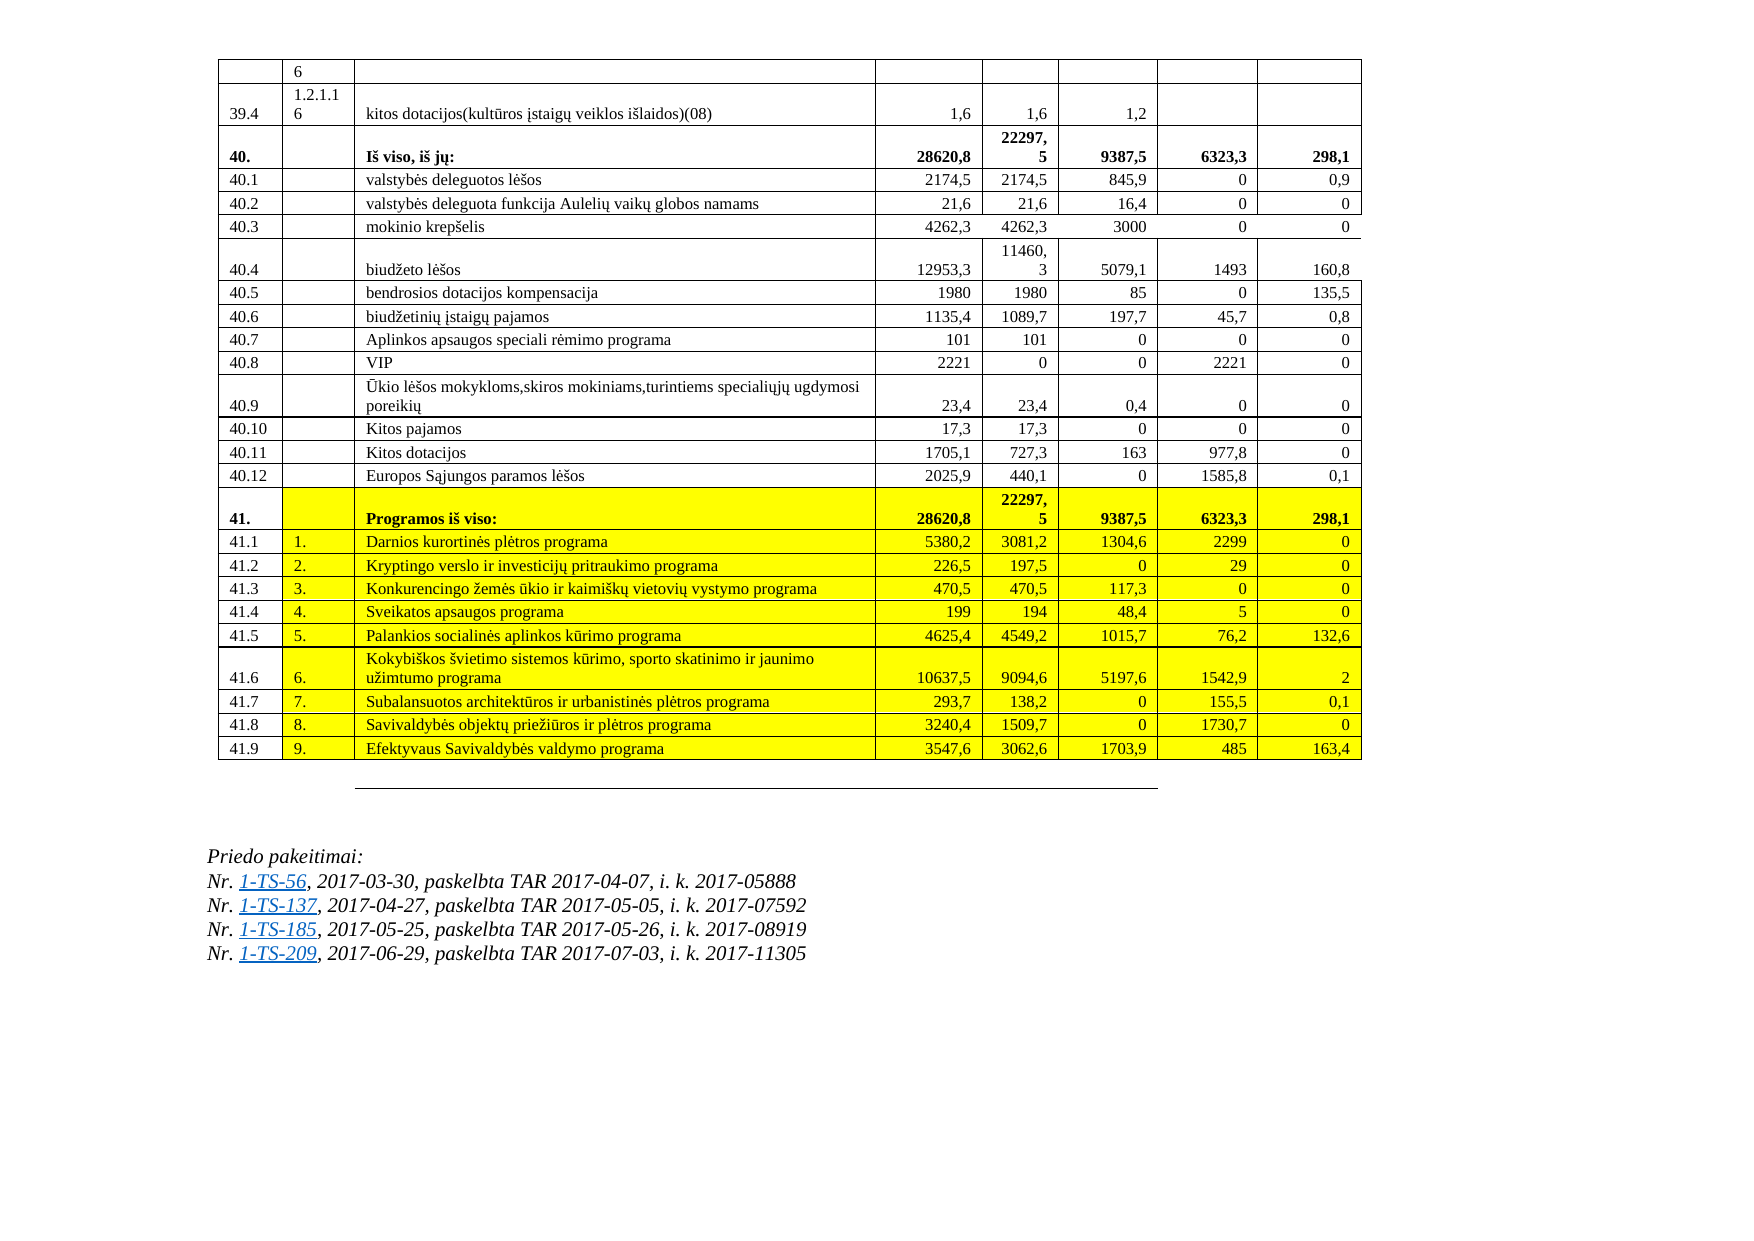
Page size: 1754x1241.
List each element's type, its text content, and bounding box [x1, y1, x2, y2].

table_cell [283, 239, 354, 280]
table_cell 41.2 [219, 554, 282, 576]
table_cell 28620,8 [876, 126, 982, 167]
table_cell 1089,7 [983, 305, 1058, 327]
table_cell 0 [1258, 577, 1361, 599]
table_cell Sveikatos apsaugos programa [355, 601, 875, 623]
table_cell 41.1 [219, 530, 282, 553]
table_cell 0 [1059, 714, 1157, 736]
table_cell bendrosios dotacijos kompensacija [355, 281, 875, 304]
table_cell 1135,4 [876, 305, 982, 327]
table_cell 41.3 [219, 577, 282, 599]
table_cell 4262,3 [982, 215, 1058, 238]
table_cell 12953,3 [876, 239, 982, 280]
table_cell 21,6 [983, 192, 1058, 214]
table_cell 21,6 [876, 192, 982, 214]
table_cell 0 [1059, 464, 1157, 487]
table_cell [1058, 789, 1157, 816]
table_cell [1058, 760, 1157, 787]
table_cell 845,9 [1059, 169, 1157, 191]
table_cell 0 [1059, 328, 1157, 351]
table_cell 9387,5 [1059, 126, 1157, 167]
table_cell 40.7 [219, 328, 282, 351]
table_cell Konkurencingo žemės ūkio ir kaimiškų vietovių vystymo programa [355, 577, 875, 599]
table_cell 135,5 [1258, 281, 1361, 304]
table_cell [283, 488, 354, 529]
table_cell 16,4 [1059, 192, 1157, 214]
table_cell [283, 788, 354, 816]
table_cell [283, 192, 354, 214]
table_cell 40.3 [219, 215, 282, 238]
table_cell 3081,2 [983, 530, 1058, 553]
table_cell 0,4 [1059, 375, 1157, 416]
table_cell 29 [1158, 554, 1257, 576]
table_cell 6. [283, 648, 354, 689]
table_cell 40.5 [219, 281, 282, 304]
table_cell 2. [283, 554, 354, 576]
table_cell 41.6 [219, 648, 282, 689]
table_cell [219, 60, 282, 82]
table_cell 3. [283, 577, 354, 599]
table_cell kitos dotacijos(kultūros įstaigų veiklos išlaidos)(08) [355, 84, 875, 125]
table_cell 40. [219, 126, 282, 167]
table_cell 40.1 [219, 169, 282, 191]
table_cell 0 [1158, 328, 1257, 351]
table_cell 0 [1059, 554, 1157, 576]
table_cell valstybės deleguota funkcija Aulelių vaikų globos namams [355, 192, 875, 214]
table_cell [218, 760, 282, 787]
table_cell [982, 760, 1058, 787]
table_cell [283, 169, 354, 191]
table_cell [1158, 788, 1258, 816]
table_cell 2174,5 [876, 169, 982, 191]
text Nr. 1-TS-209, 2017-06-29, paskelbta TAR 2017-07-03, i. k. 2017-11305 [207, 941, 1679, 965]
table_cell 6 [283, 60, 354, 82]
table_cell 2174,5 [983, 169, 1058, 191]
table_cell 41.9 [219, 737, 282, 759]
table_cell 0,9 [1258, 169, 1361, 191]
table_cell [283, 281, 354, 304]
table_cell [1258, 788, 1361, 816]
table_cell mokinio krepšelis [355, 215, 875, 238]
table_cell 1585,8 [1158, 464, 1257, 487]
table_cell 1. [283, 530, 354, 553]
table_cell 1980 [876, 281, 982, 304]
table_cell 40.11 [219, 441, 282, 463]
table_cell Kitos pajamos [355, 418, 875, 440]
table_cell 0 [1059, 418, 1157, 440]
table_cell [283, 760, 354, 787]
table_cell 2299 [1158, 530, 1257, 553]
table_cell 11460,3 [983, 239, 1058, 280]
table_cell [983, 60, 1058, 82]
table_cell 0,1 [1258, 464, 1361, 487]
table_cell Aplinkos apsaugos speciali rėmimo programa [355, 328, 875, 351]
table_cell 1.2.1.16 [283, 84, 354, 125]
table_cell [876, 760, 982, 787]
table_cell 0 [1059, 690, 1157, 712]
table_cell [355, 760, 876, 787]
table_cell Efektyvaus Savivaldybės valdymo programa [355, 737, 875, 759]
table_cell 199 [876, 601, 982, 623]
table_cell 197,5 [983, 554, 1058, 576]
table_cell 1,6 [876, 84, 982, 125]
table_cell valstybės deleguotos lėšos [355, 169, 875, 191]
table_cell 0 [1258, 375, 1361, 416]
table_cell [283, 375, 354, 416]
table_cell 0 [1258, 192, 1361, 214]
table_cell 10637,5 [876, 648, 982, 689]
table_cell 0 [1258, 215, 1361, 238]
table_cell 0 [983, 352, 1058, 374]
table_cell 0 [1258, 352, 1361, 374]
table_cell 194 [983, 601, 1058, 623]
table_cell 226,5 [876, 554, 982, 576]
table_cell Iš viso, iš jų: [355, 126, 875, 167]
table_cell 41.4 [219, 601, 282, 623]
table_cell VIP [355, 352, 875, 374]
table_cell 0 [1158, 192, 1257, 214]
table_cell 440,1 [983, 464, 1058, 487]
table_cell 85 [1059, 281, 1157, 304]
table_cell 1493 [1158, 239, 1257, 280]
table_cell 727,3 [983, 441, 1058, 463]
table_cell 5197,6 [1059, 648, 1157, 689]
table_cell 977,8 [1158, 441, 1257, 463]
table_cell [876, 789, 982, 816]
table_cell 117,3 [1059, 577, 1157, 599]
table_cell 0,1 [1258, 690, 1361, 712]
table_cell Ūkio lėšos mokykloms,skiros mokiniams,turintiems specialiųjų ugdymosi poreikių [355, 375, 875, 416]
table_cell 101 [876, 328, 982, 351]
table_cell 5. [283, 624, 354, 646]
table_cell 6323,3 [1158, 488, 1257, 529]
table_cell 40.10 [219, 418, 282, 440]
table_cell 4625,4 [876, 624, 982, 646]
text Nr. 1-TS-56, 2017-03-30, paskelbta TAR 2017-04-07, i. k. 2017-05888 [207, 868, 1679, 893]
table_cell 6323,3 [1158, 126, 1257, 167]
table_cell [218, 788, 282, 816]
table_cell 132,6 [1258, 624, 1361, 646]
table_cell 155,5 [1158, 690, 1257, 712]
table_cell 3062,6 [983, 737, 1058, 759]
table_cell Kitos dotacijos [355, 441, 875, 463]
table_cell 0 [1158, 215, 1258, 238]
table_cell 101 [983, 328, 1058, 351]
table_cell 3240,4 [876, 714, 982, 736]
table_cell [283, 126, 354, 167]
table_cell 17,3 [876, 418, 982, 440]
table_cell 9. [283, 737, 354, 759]
table_cell 0 [1258, 601, 1361, 623]
text Priedo pakeitimai: [207, 844, 1679, 868]
table_cell 2221 [1158, 352, 1257, 374]
table_cell 1980 [983, 281, 1058, 304]
table_cell 0 [1258, 328, 1361, 351]
table_cell 4549,2 [983, 624, 1058, 646]
table_cell 41.8 [219, 714, 282, 736]
table_cell 40.6 [219, 305, 282, 327]
table_cell biudžetinių įstaigų pajamos [355, 305, 875, 327]
table_cell 45,7 [1158, 305, 1257, 327]
table_cell 48,4 [1059, 601, 1157, 623]
table_cell 0 [1258, 418, 1361, 440]
table_cell 0 [1258, 441, 1361, 463]
table_cell [355, 60, 875, 82]
table_cell 2221 [876, 352, 982, 374]
table_cell 0 [1158, 577, 1257, 599]
table_cell Kokybiškos švietimo sistemos kūrimo, sporto skatinimo ir jaunimo užimtumo programa [355, 648, 875, 689]
table_cell 39.4 [219, 84, 282, 125]
table_cell 0 [1258, 714, 1361, 736]
table_cell 76,2 [1158, 624, 1257, 646]
table_cell [1158, 84, 1257, 125]
table_cell 40.2 [219, 192, 282, 214]
table_cell [982, 789, 1058, 816]
table_cell 0 [1158, 375, 1257, 416]
table_cell 22297,5 [983, 126, 1058, 167]
table_cell Darnios kurortinės plėtros programa [355, 530, 875, 553]
table_cell 1304,6 [1059, 530, 1157, 553]
text Nr. 1-TS-137, 2017-04-27, paskelbta TAR 2017-05-05, i. k. 2017-07592 [207, 893, 1679, 917]
table_cell 163 [1059, 441, 1157, 463]
table_cell 23,4 [983, 375, 1058, 416]
table_cell [1059, 60, 1157, 82]
table_cell 470,5 [876, 577, 982, 599]
table_cell 298,1 [1258, 126, 1361, 167]
table_cell 293,7 [876, 690, 982, 712]
table_cell Programos iš viso: [355, 488, 875, 529]
table_cell 7. [283, 690, 354, 712]
table_cell 40.12 [219, 464, 282, 487]
table_cell Europos Sąjungos paramos lėšos [355, 464, 875, 487]
table_cell [283, 418, 354, 440]
table_cell [283, 464, 354, 487]
text Nr. 1-TS-185, 2017-05-25, paskelbta TAR 2017-05-26, i. k. 2017-08919 [207, 917, 1679, 941]
table_cell [283, 352, 354, 374]
table_cell 160,8 [1258, 239, 1361, 280]
table_cell 22297,5 [983, 488, 1058, 529]
table_cell [283, 215, 354, 238]
table_cell 1015,7 [1059, 624, 1157, 646]
table_cell 17,3 [983, 418, 1058, 440]
table_cell 138,2 [983, 690, 1058, 712]
table_cell 470,5 [983, 577, 1058, 599]
table_cell 163,4 [1258, 737, 1361, 759]
table_cell 4. [283, 601, 354, 623]
table_cell 298,1 [1258, 488, 1361, 529]
table_cell [283, 305, 354, 327]
table_cell [1258, 760, 1361, 787]
table_cell 0 [1059, 352, 1157, 374]
table_cell 23,4 [876, 375, 982, 416]
table_cell 40.4 [219, 239, 282, 280]
table_cell 5079,1 [1059, 239, 1157, 280]
table_cell 40.8 [219, 352, 282, 374]
table_cell 2025,9 [876, 464, 982, 487]
table_cell 1705,1 [876, 441, 982, 463]
table_cell 9094,6 [983, 648, 1058, 689]
table_cell 40.9 [219, 375, 282, 416]
table_cell [1258, 60, 1361, 82]
table_cell 485 [1158, 737, 1257, 759]
table_cell 1,2 [1059, 84, 1157, 125]
table_cell 197,7 [1059, 305, 1157, 327]
table_cell Palankios socialinės aplinkos kūrimo programa [355, 624, 875, 646]
table_cell [1258, 84, 1361, 125]
table_cell 41.7 [219, 690, 282, 712]
table_cell Kryptingo verslo ir investicijų pritraukimo programa [355, 554, 875, 576]
table_cell 0 [1158, 281, 1257, 304]
table_cell 3547,6 [876, 737, 982, 759]
table_cell 41. [219, 488, 282, 529]
table_cell 9387,5 [1059, 488, 1157, 529]
table_cell 8. [283, 714, 354, 736]
table_cell 5380,2 [876, 530, 982, 553]
table_cell 0 [1258, 554, 1361, 576]
table_cell 0,8 [1258, 305, 1361, 327]
table_cell 3000 [1058, 215, 1157, 238]
table_cell 0 [1158, 418, 1257, 440]
table_cell 2 [1258, 648, 1361, 689]
table_cell [283, 328, 354, 351]
table_cell 5 [1158, 601, 1257, 623]
table_cell 1542,9 [1158, 648, 1257, 689]
table_cell 0 [1258, 530, 1361, 553]
table_cell [1158, 760, 1258, 787]
table_cell 0 [1158, 169, 1257, 191]
table_cell Subalansuotos architektūros ir urbanistinės plėtros programa [355, 690, 875, 712]
table_cell [876, 60, 982, 82]
table_cell biudžeto lėšos [355, 239, 875, 280]
table_cell 1730,7 [1158, 714, 1257, 736]
table_cell 1703,9 [1059, 737, 1157, 759]
table_cell 1509,7 [983, 714, 1058, 736]
table_cell 41.5 [219, 624, 282, 646]
table_cell 4262,3 [876, 215, 982, 238]
table_cell 1,6 [983, 84, 1058, 125]
table_cell Savivaldybės objektų priežiūros ir plėtros programa [355, 714, 875, 736]
table_cell [283, 441, 354, 463]
table_cell 28620,8 [876, 488, 982, 529]
table_cell [355, 789, 876, 816]
table_cell [1158, 60, 1257, 82]
